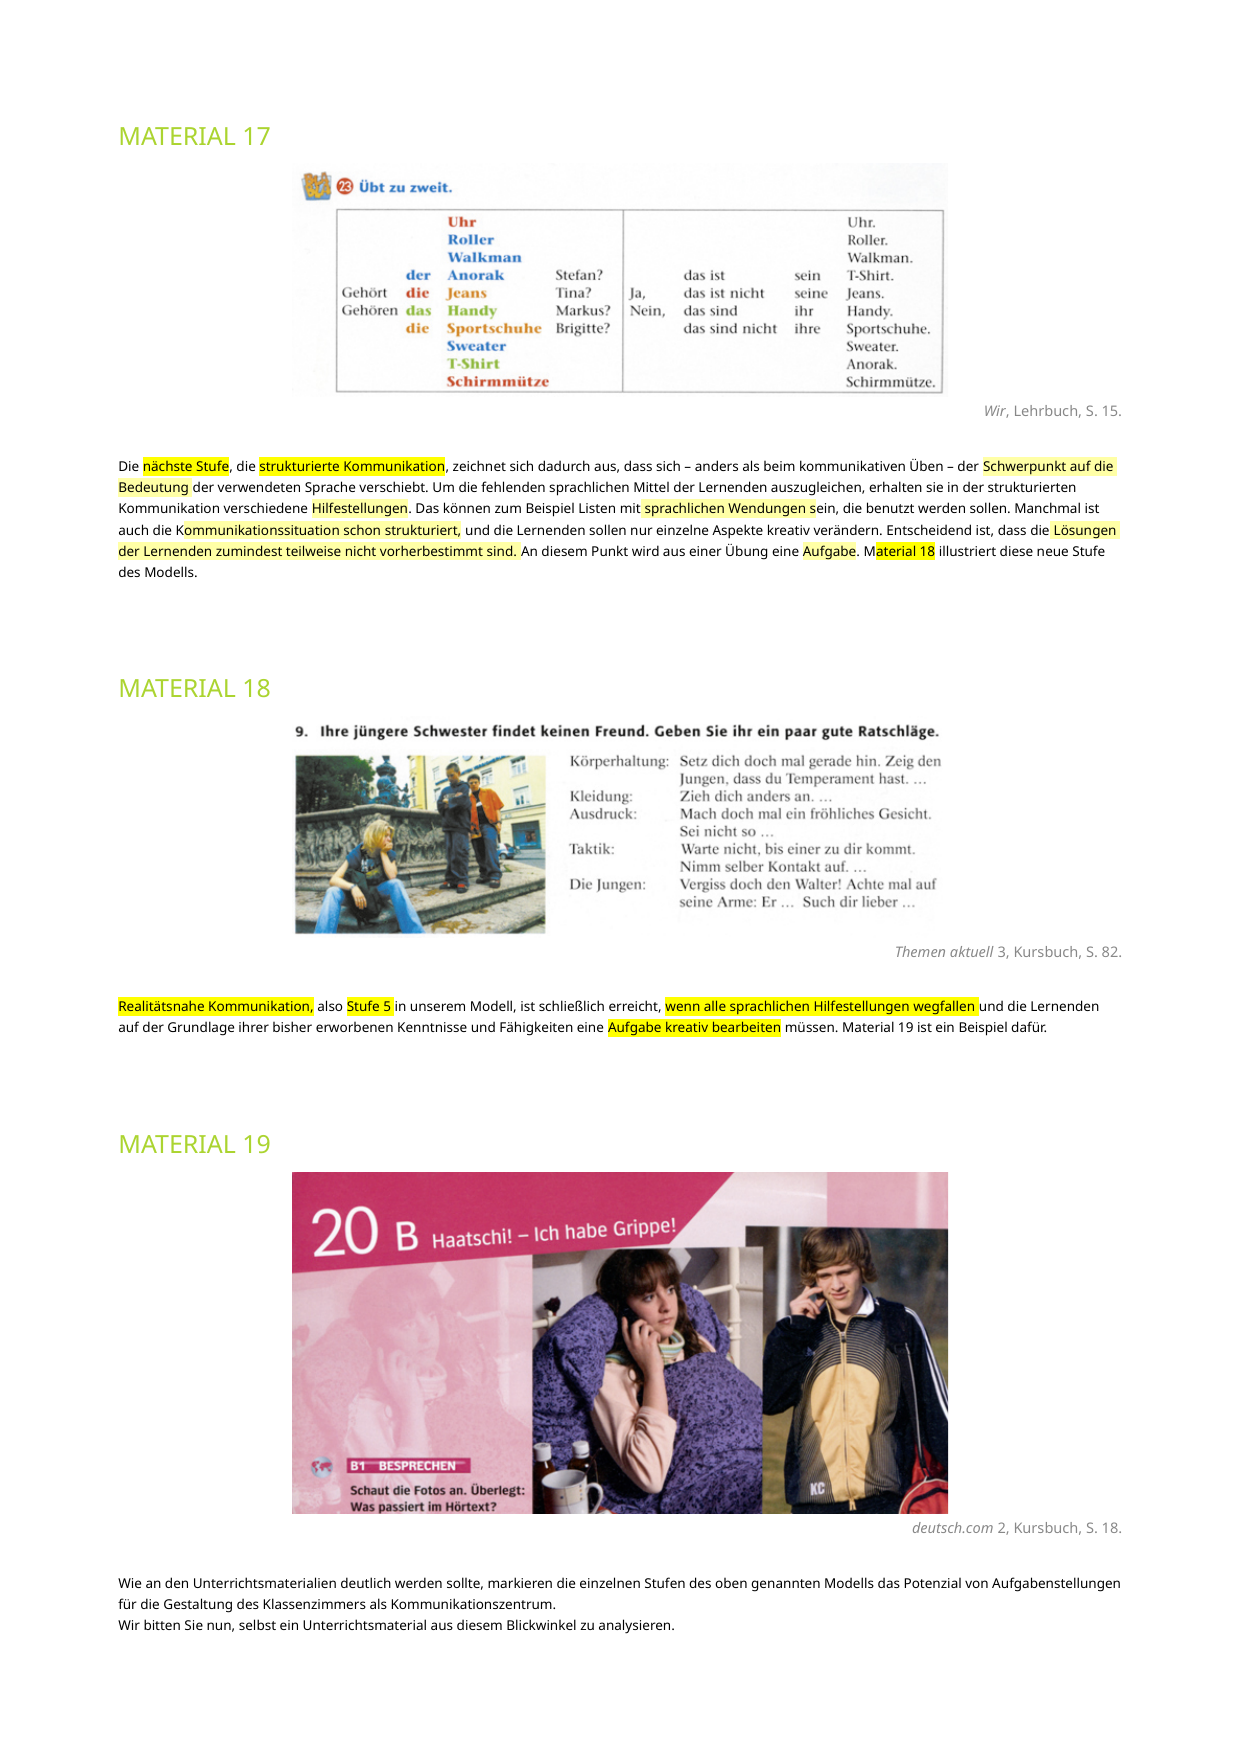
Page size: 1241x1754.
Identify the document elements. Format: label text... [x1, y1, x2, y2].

text Realitätsnahe Kommunikation, also Stufe 5 in unserem Modell, ist schließlich erreicht, wenn alle sprachlichen Hilfestellungen wegfallen und die Lernenden auf der Grundlage ihrer bisher erworbenen Kenntnisse und Fähigkeiten eine Aufgabe kreativ bearbeiten müssen. Material 19 ist ein Beispiel dafür. [118, 997, 1122, 1037]
text Die nächste Stufe, die strukturierte Kommunikation, zeichnet sich dadurch aus, dass sich – anders als beim kommunikativen Üben – der Schwerpunkt auf die Bedeutung der verwendeten Sprache verschiebt. Um die fehlenden sprachlichen Mittel der Lernenden auszugleichen, erhalten sie in der strukturierten Kommunikation verschiedene Hilfestellungen. Das können zum Beispiel Listen mit sprachlichen Wendungen sein, die benutzt werden sollen. Manchmal ist auch die Kommunikationssituation schon strukturiert, und die Lernenden sollen nur einzelne Aspekte kreativ verändern. Entscheidend ist, dass die Lösungen der Lernenden zumindest teilweise nicht vorherbestimmt sind. An diesem Punkt wird aus einer Übung eine Aufgabe. Material 18 illustriert diese neue Stufe des Modells. [118, 457, 1122, 581]
text Wir bitten Sie nun, selbst ein Unterrichtsmaterial aus diesem Blickwinkel zu analysieren. [118, 1616, 1122, 1634]
subtitle MATERIAL 19 [118, 1126, 1122, 1161]
text deutsch.com 2, Kursbuch, S. 18. [118, 1518, 1122, 1538]
picture [292, 1172, 949, 1514]
text Themen aktuell 3, Kursbuch, S. 82. [118, 941, 1122, 961]
text Wie an den Unterrichtsmaterialien deutlich werden sollte, markieren die einzelnen Stufen des oben genannten Modells das Potenzial von Aufgabenstellungen für die Gestaltung des Klassenzimmers als Kommunikationszentrum. [118, 1574, 1122, 1613]
picture [292, 716, 949, 938]
picture [292, 163, 949, 397]
subtitle MATERIAL 18 [118, 671, 1122, 705]
subtitle MATERIAL 17 [118, 118, 1122, 152]
text Wir, Lehrbuch, S. 15. [118, 401, 1122, 421]
